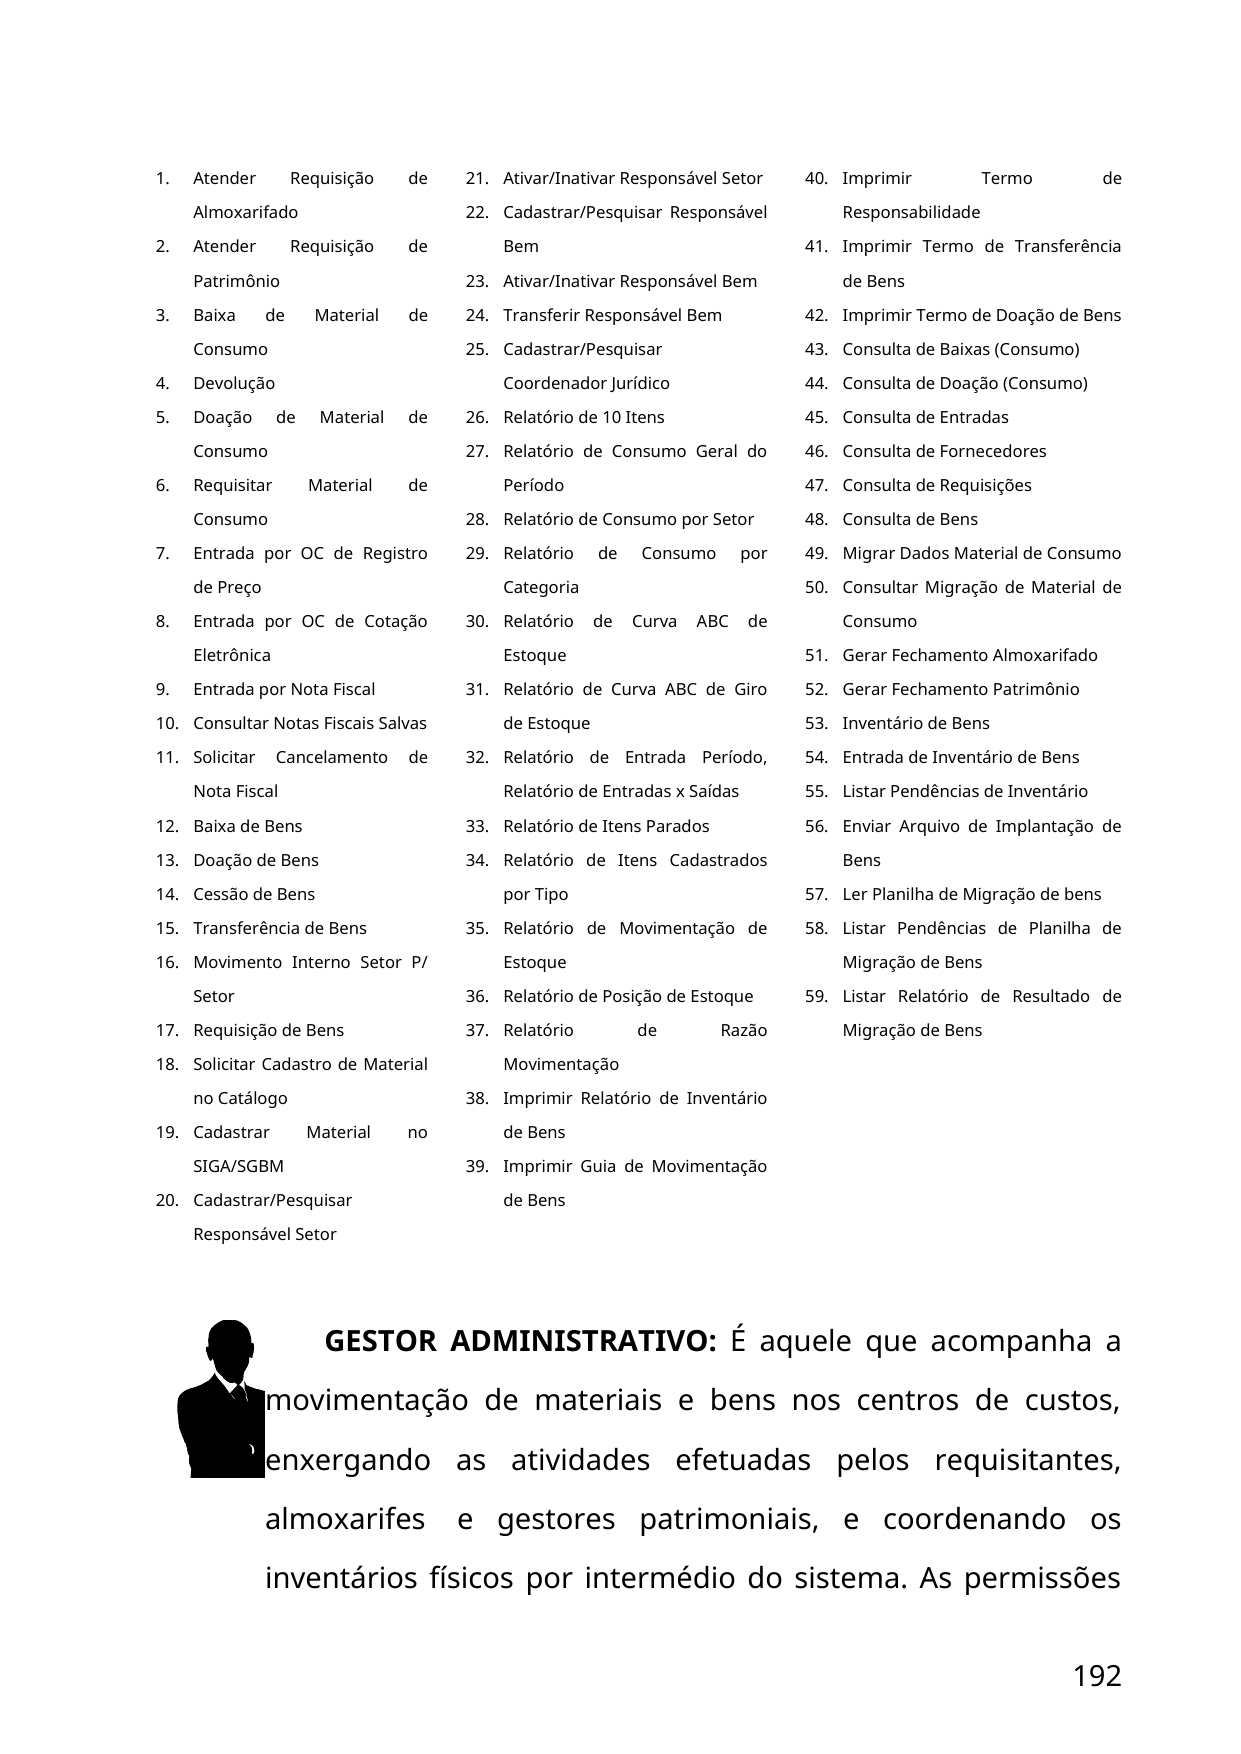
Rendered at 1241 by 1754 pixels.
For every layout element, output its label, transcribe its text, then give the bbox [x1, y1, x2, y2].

table_header Ativar/Inativar Responsável Setor Cadastrar/Pesquisar Responsável Bem Ativar/Inativar Responsável Bem Transferir Responsável Bem Cadastrar/Pesquisar Coordenador Jurídico Relatório de 10 Itens Relatório de Consumo Geral do Período Relatório de Consumo por Setor Relatório de Consumo por Categoria Relatório de Curva ABC de Estoque Relatório de Curva ABC de Giro de Estoque Relatório de Entrada Período, Relatório de Entradas x Saídas Relatório de Itens Parados Relatório de Itens Cadastrados por Tipo Relatório de Movimentação de Estoque Relatório de Posição de Estoque Relatório de Razão Movimentação Imprimir Relatório de Inventário de Bens Imprimir Guia de Movimentação de Bens [428, 167, 767, 1246]
table_header [118, 1320, 265, 1597]
table_header GESTOR ADMINISTRATIVO: É aquele que acompanha a movimentação de materiais e bens nos centros de custos, enxergando as atividades efetuadas pelos requisitantes, almoxarifes e gestores patrimoniais, e coordenando os inventários físicos por intermédio do sistema. As permissões [265, 1320, 1122, 1597]
table_header Imprimir Termo de Responsabilidade Imprimir Termo de Transferência de Bens Imprimir Termo de Doação de Bens Consulta de Baixas (Consumo) Consulta de Doação (Consumo) Consulta de Entradas Consulta de Fornecedores Consulta de Requisições Consulta de Bens Migrar Dados Material de Consumo Consultar Migração de Material de Consumo Gerar Fechamento Almoxarifado Gerar Fechamento Patrimônio Inventário de Bens Entrada de Inventário de Bens Listar Pendências de Inventário Enviar Arquivo de Implantação de Bens Ler Planilha de Migração de bens Listar Pendências de Planilha de Migração de Bens Listar Relatório de Resultado de Migração de Bens [768, 167, 1122, 1246]
picture [177, 1320, 265, 1478]
table_header Atender Requisição de Almoxarifado Atender Requisição de Patrimônio Baixa de Material de Consumo Devolução Doação de Material de Consumo Requisitar Material de Consumo Entrada por OC de Registro de Preço Entrada por OC de Cotação Eletrônica Entrada por Nota Fiscal Consultar Notas Fiscais Salvas Solicitar Cancelamento de Nota Fiscal Baixa de Bens Doação de Bens Cessão de Bens Transferência de Bens Movimento Interno Setor P/ Setor Requisição de Bens Solicitar Cadastro de Material no Catálogo Cadastrar Material no SIGA/SGBM Cadastrar/Pesquisar Responsável Setor [118, 167, 428, 1246]
